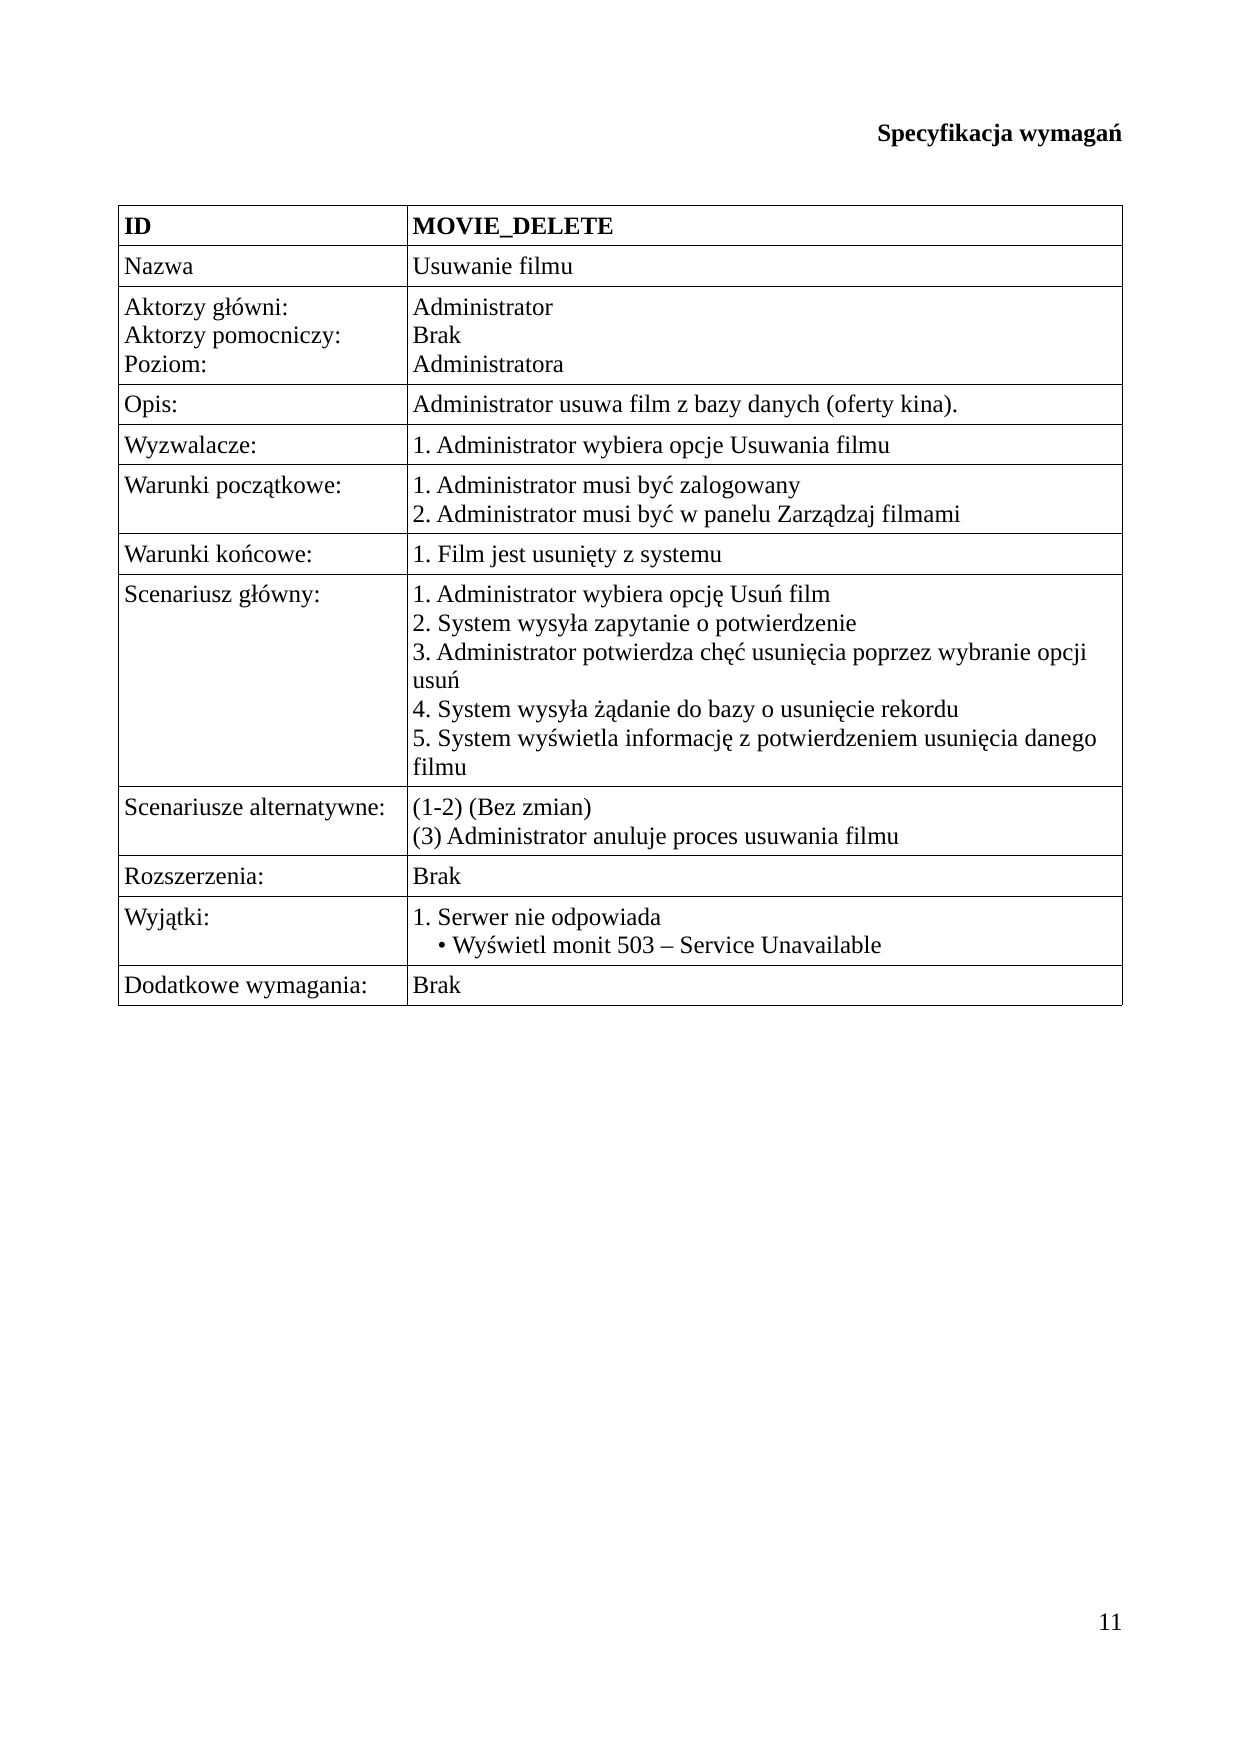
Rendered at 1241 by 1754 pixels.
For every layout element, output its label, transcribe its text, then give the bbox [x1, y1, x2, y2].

table_cell Administrator usuwa film z bazy danych (oferty kina). [408, 385, 1122, 424]
table_cell Opis: [119, 385, 407, 424]
table_cell Scenariusze alternatywne: [119, 787, 407, 855]
table_cell 1. Film jest usunięty z systemu [408, 534, 1122, 573]
table_header ID [119, 206, 407, 245]
table_cell Brak [408, 856, 1122, 896]
table_cell 1. Serwer nie odpowiada • Wyświetl monit 503 – Service Unavailable [408, 897, 1122, 965]
table_cell Brak [408, 966, 1122, 1005]
table_cell Wyzwalacze: [119, 425, 407, 464]
table_cell 1. Administrator wybiera opcję Usuń film 2. System wysyła zapytanie o potwierdzenie 3. Administrator potwierdza chęć usunięcia poprzez wybranie opcji usuń 4. System wysyła żądanie do bazy o usunięcie rekordu 5. System wyświetla informację z potwierdzeniem usunięcia danego filmu [408, 575, 1122, 786]
table_cell Scenariusz główny: [119, 575, 407, 786]
table_cell (1-2) (Bez zmian) (3) Administrator anuluje proces usuwania filmu [408, 787, 1122, 855]
table_cell Rozszerzenia: [119, 856, 407, 896]
table_cell Administrator Brak Administratora [408, 287, 1122, 383]
table_cell 1. Administrator wybiera opcje Usuwania filmu [408, 425, 1122, 464]
table_cell Dodatkowe wymagania: [119, 966, 407, 1005]
table_cell Warunki końcowe: [119, 534, 407, 573]
table_cell Nazwa [119, 246, 407, 286]
table_cell Wyjątki: [119, 897, 407, 965]
table_header MOVIE_DELETE [408, 206, 1122, 245]
table_cell Aktorzy główni: Aktorzy pomocniczy: Poziom: [119, 287, 407, 383]
table_cell Warunki początkowe: [119, 465, 407, 533]
table_cell Usuwanie filmu [408, 246, 1122, 286]
table_cell 1. Administrator musi być zalogowany 2. Administrator musi być w panelu Zarządzaj filmami [408, 465, 1122, 533]
